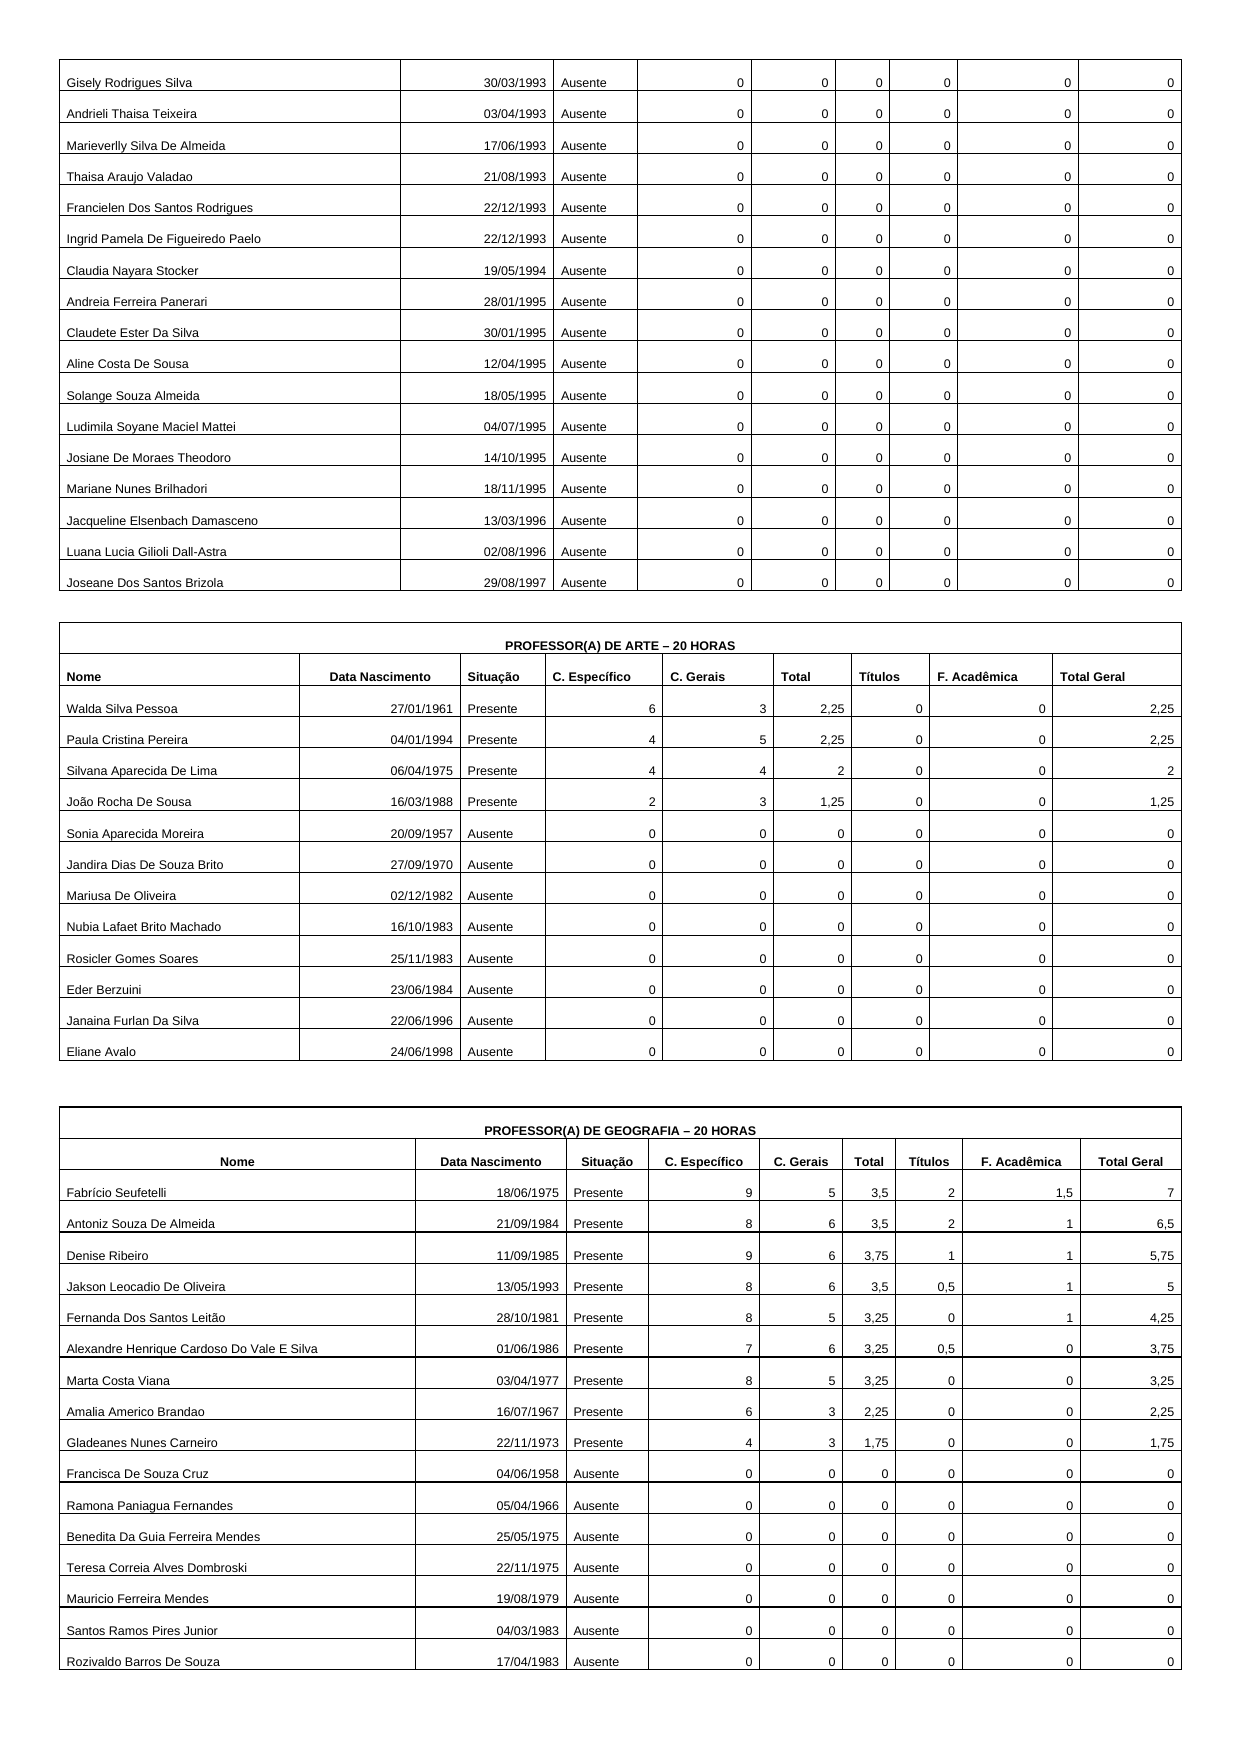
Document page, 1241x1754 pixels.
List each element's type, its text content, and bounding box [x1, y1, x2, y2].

table_cell 0 [843, 1545, 895, 1575]
table_cell 9 [649, 1170, 759, 1200]
table_cell Ausente [554, 498, 637, 528]
table_cell 0 [896, 1608, 962, 1638]
table_cell 4 [663, 748, 773, 778]
table_cell 0 [638, 216, 751, 247]
table_cell 25/05/1975 [416, 1514, 566, 1544]
table_cell Ramona Paniagua Fernandes [60, 1483, 415, 1513]
table_cell 0 [1079, 498, 1181, 528]
table_cell 0 [1053, 936, 1181, 966]
table_cell 03/04/1993 [401, 91, 553, 122]
table_cell 0 [1079, 279, 1181, 309]
table_cell 0 [963, 1389, 1080, 1419]
table_cell 0 [760, 1545, 842, 1575]
table_cell 0 [752, 123, 835, 153]
table_cell 0 [774, 936, 851, 966]
table_cell 2,25 [774, 717, 851, 747]
table_cell 0 [843, 1451, 895, 1481]
table_cell Ausente [554, 373, 637, 403]
table_cell 0 [752, 529, 835, 559]
table_cell 04/03/1983 [416, 1608, 566, 1638]
table_cell 0 [649, 1639, 759, 1669]
table_cell 0 [1079, 91, 1181, 122]
table_cell 0 [1081, 1545, 1181, 1575]
table_cell 0 [896, 1545, 962, 1575]
table_cell Aline Costa De Sousa [60, 341, 400, 372]
table_cell 0 [852, 936, 929, 966]
table_cell 0 [843, 1608, 895, 1638]
table_cell Títulos [852, 654, 929, 684]
table_cell 0 [752, 216, 835, 247]
table_cell C. Gerais [760, 1139, 842, 1169]
table_cell 5 [663, 717, 773, 747]
table_cell 0 [896, 1576, 962, 1606]
table_cell 0 [852, 998, 929, 1028]
table_cell 0 [963, 1326, 1080, 1356]
table_cell 6,5 [1081, 1201, 1181, 1231]
table_cell Ausente [554, 435, 637, 465]
table_cell 3 [663, 779, 773, 809]
table_cell Benedita Da Guia Ferreira Mendes [60, 1514, 415, 1544]
table_cell Marta Costa Viana [60, 1358, 415, 1388]
table_cell Ausente [554, 216, 637, 247]
table_cell 0 [890, 341, 957, 372]
table_cell 0 [896, 1514, 962, 1544]
table_cell Janaina Furlan Da Silva [60, 998, 299, 1028]
table_cell 0 [958, 248, 1078, 278]
table_cell 1 [963, 1201, 1080, 1231]
table_cell 0 [890, 279, 957, 309]
table_cell 0 [836, 435, 889, 465]
table_cell 14/10/1995 [401, 435, 553, 465]
table_cell 0 [663, 904, 773, 934]
table_cell Ludimila Soyane Maciel Mattei [60, 404, 400, 434]
table_cell Thaisa Araujo Valadao [60, 154, 400, 184]
table_cell 1,75 [1081, 1420, 1181, 1450]
table_cell 0 [638, 279, 751, 309]
table_cell 11/09/1985 [416, 1233, 566, 1263]
table_cell 0 [1053, 811, 1181, 841]
table_cell 16/07/1967 [416, 1389, 566, 1419]
table_cell 0 [896, 1483, 962, 1513]
table_cell Data Nascimento [416, 1139, 566, 1169]
table_cell F. Acadêmica [930, 654, 1052, 684]
table_cell 0 [836, 248, 889, 278]
table_cell 0 [752, 279, 835, 309]
table_cell 0 [1079, 310, 1181, 340]
table_cell 0 [836, 341, 889, 372]
table_cell 3,25 [843, 1358, 895, 1388]
table_cell 8 [649, 1295, 759, 1325]
table_cell 22/12/1993 [401, 216, 553, 247]
table_cell 0 [760, 1451, 842, 1481]
table_cell 0 [843, 1576, 895, 1606]
table_cell 0 [638, 123, 751, 153]
table_cell 0 [774, 1029, 851, 1059]
table_cell 0 [774, 842, 851, 872]
table_cell Joseane Dos Santos Brizola [60, 560, 400, 590]
table_cell Presente [567, 1201, 648, 1231]
table_cell 0 [1053, 998, 1181, 1028]
table_cell 0 [638, 373, 751, 403]
table_cell Ausente [554, 279, 637, 309]
table_cell 05/04/1966 [416, 1483, 566, 1513]
table_cell Francielen Dos Santos Rodrigues [60, 185, 400, 215]
table_cell 2,25 [1081, 1389, 1181, 1419]
table_cell 0 [930, 967, 1052, 997]
table_cell 0 [1081, 1483, 1181, 1513]
table_cell 0 [1079, 154, 1181, 184]
table_cell Claudete Ester Da Silva [60, 310, 400, 340]
table_cell 0 [546, 1029, 662, 1059]
table_cell 0 [963, 1358, 1080, 1388]
table_cell Marieverlly Silva De Almeida [60, 123, 400, 153]
table_cell Alexandre Henrique Cardoso Do Vale E Silva [60, 1326, 415, 1356]
table_cell 1,25 [774, 779, 851, 809]
table_cell 1 [963, 1295, 1080, 1325]
table_cell 0 [958, 154, 1078, 184]
table_cell Presente [567, 1264, 648, 1294]
table_cell 0 [836, 466, 889, 497]
table_cell 0 [774, 967, 851, 997]
table_cell Gisely Rodrigues Silva [60, 60, 400, 90]
table_cell Total [843, 1139, 895, 1169]
table_cell Andreia Ferreira Panerari [60, 279, 400, 309]
table_cell Ausente [567, 1576, 648, 1606]
table_cell 0 [1079, 60, 1181, 90]
table_cell 1 [963, 1233, 1080, 1263]
table_cell Ausente [461, 936, 545, 966]
table_cell 0 [1081, 1608, 1181, 1638]
table_cell 5,75 [1081, 1233, 1181, 1263]
table_cell 0 [852, 904, 929, 934]
table_cell 0 [1053, 873, 1181, 903]
table_cell Total [774, 654, 851, 684]
table_cell 2,25 [774, 686, 851, 716]
table_cell 0 [896, 1420, 962, 1450]
table_cell 5 [1081, 1264, 1181, 1294]
table_cell 2 [896, 1170, 962, 1200]
table_cell Ausente [461, 967, 545, 997]
table_cell 0,5 [896, 1326, 962, 1356]
table_cell Andrieli Thaisa Teixeira [60, 91, 400, 122]
table_cell 0 [663, 842, 773, 872]
table_cell 0 [752, 91, 835, 122]
table_cell 0 [852, 717, 929, 747]
table_cell 0 [836, 91, 889, 122]
table_cell 0 [546, 842, 662, 872]
table_cell 3,25 [843, 1326, 895, 1356]
table_cell 0 [843, 1483, 895, 1513]
table_cell Presente [567, 1326, 648, 1356]
table_cell 0 [638, 341, 751, 372]
table_cell 0 [663, 873, 773, 903]
table_cell 0 [836, 154, 889, 184]
table_cell 0 [752, 560, 835, 590]
table_cell 28/01/1995 [401, 279, 553, 309]
table_cell 0 [836, 404, 889, 434]
table_cell Situação [461, 654, 545, 684]
table_cell Rosicler Gomes Soares [60, 936, 299, 966]
table_cell 2 [546, 779, 662, 809]
table_cell 01/06/1986 [416, 1326, 566, 1356]
table_cell 0 [638, 310, 751, 340]
table_cell 0 [1081, 1514, 1181, 1544]
table_cell Ausente [461, 873, 545, 903]
table_cell 0 [760, 1608, 842, 1638]
table_cell 4,25 [1081, 1295, 1181, 1325]
table_cell Títulos [896, 1139, 962, 1169]
table_cell 0 [760, 1576, 842, 1606]
table_cell 28/10/1981 [416, 1295, 566, 1325]
table_cell 0 [663, 967, 773, 997]
table_cell 0 [890, 216, 957, 247]
table_cell 0 [1053, 904, 1181, 934]
table_cell 3,75 [843, 1233, 895, 1263]
table_cell 0 [546, 904, 662, 934]
table_cell 22/11/1973 [416, 1420, 566, 1450]
table_cell 0 [958, 279, 1078, 309]
table_cell Ausente [461, 1029, 545, 1059]
table_cell Presente [567, 1358, 648, 1388]
table_cell Ausente [554, 310, 637, 340]
table_cell 0 [852, 842, 929, 872]
table_cell 0 [1079, 435, 1181, 465]
table_cell 30/01/1995 [401, 310, 553, 340]
table_cell 17/04/1983 [416, 1639, 566, 1669]
table_cell 0 [649, 1608, 759, 1638]
table_cell Jacqueline Elsenbach Damasceno [60, 498, 400, 528]
table_cell 0 [752, 498, 835, 528]
table_cell 3 [760, 1389, 842, 1419]
table_cell Mariusa De Oliveira [60, 873, 299, 903]
table_cell 0 [890, 123, 957, 153]
table_cell Mauricio Ferreira Mendes [60, 1576, 415, 1606]
table_cell 30/03/1993 [401, 60, 553, 90]
table_cell 16/10/1983 [300, 904, 460, 934]
table_cell 0 [896, 1639, 962, 1669]
table_cell 6 [760, 1264, 842, 1294]
table_cell João Rocha De Sousa [60, 779, 299, 809]
table_cell 0 [930, 811, 1052, 841]
table_cell 0 [852, 748, 929, 778]
table_cell 0 [930, 936, 1052, 966]
table_cell Ausente [554, 60, 637, 90]
table_cell 0 [958, 560, 1078, 590]
table_cell 06/04/1975 [300, 748, 460, 778]
table_cell 1,25 [1053, 779, 1181, 809]
table_cell 0 [752, 466, 835, 497]
table_cell Eliane Avalo [60, 1029, 299, 1059]
table_cell 7 [649, 1326, 759, 1356]
table_cell 0 [546, 936, 662, 966]
table_cell 0 [752, 248, 835, 278]
table_cell 03/04/1977 [416, 1358, 566, 1388]
table_cell 8 [649, 1201, 759, 1231]
table_cell 0 [930, 717, 1052, 747]
table_cell 13/05/1993 [416, 1264, 566, 1294]
table_cell 18/11/1995 [401, 466, 553, 497]
table_cell 0 [760, 1639, 842, 1669]
table_cell Ausente [554, 466, 637, 497]
table_cell 0 [930, 904, 1052, 934]
table_cell 0 [958, 91, 1078, 122]
table_cell 0 [963, 1451, 1080, 1481]
table_cell 0 [843, 1514, 895, 1544]
table_cell 1 [963, 1264, 1080, 1294]
table_cell 2,25 [1053, 717, 1181, 747]
table_cell 0 [836, 373, 889, 403]
table_cell Ausente [461, 904, 545, 934]
table_cell 0 [638, 529, 751, 559]
table_cell Ausente [554, 529, 637, 559]
table_cell Ausente [567, 1545, 648, 1575]
table_cell 17/06/1993 [401, 123, 553, 153]
table_cell Silvana Aparecida De Lima [60, 748, 299, 778]
table_cell 22/12/1993 [401, 185, 553, 215]
table_cell 0,5 [896, 1264, 962, 1294]
table_cell 13/03/1996 [401, 498, 553, 528]
table_cell 0 [890, 404, 957, 434]
table_cell 02/08/1996 [401, 529, 553, 559]
table_cell 0 [1079, 373, 1181, 403]
table_cell Nubia Lafaet Brito Machado [60, 904, 299, 934]
table_cell Ausente [567, 1514, 648, 1544]
table_cell 0 [963, 1514, 1080, 1544]
table_cell 2,25 [843, 1389, 895, 1419]
table_cell 0 [852, 686, 929, 716]
table_cell 0 [836, 279, 889, 309]
table_cell 0 [1079, 185, 1181, 215]
table_cell 21/09/1984 [416, 1201, 566, 1231]
table_cell 6 [760, 1326, 842, 1356]
table_cell Jandira Dias De Souza Brito [60, 842, 299, 872]
table_cell 0 [958, 435, 1078, 465]
table_cell Ausente [554, 560, 637, 590]
table_cell Situação [567, 1139, 648, 1169]
table_cell 0 [663, 811, 773, 841]
table_cell 0 [958, 310, 1078, 340]
table_cell 0 [852, 967, 929, 997]
table_cell 0 [852, 1029, 929, 1059]
table_cell 0 [852, 873, 929, 903]
table_cell 6 [760, 1233, 842, 1263]
table_cell 0 [890, 91, 957, 122]
table_cell 0 [890, 60, 957, 90]
table_cell Presente [461, 779, 545, 809]
table_cell 0 [963, 1420, 1080, 1450]
table_cell 22/06/1996 [300, 998, 460, 1028]
table_cell 2 [896, 1201, 962, 1231]
table_cell 0 [930, 873, 1052, 903]
table_cell Paula Cristina Pereira [60, 717, 299, 747]
table_cell 0 [649, 1545, 759, 1575]
table_cell 0 [836, 185, 889, 215]
table_cell Ausente [554, 154, 637, 184]
table_cell 0 [958, 373, 1078, 403]
table_cell 27/01/1961 [300, 686, 460, 716]
table_cell 0 [546, 998, 662, 1028]
table_cell 0 [836, 498, 889, 528]
table_cell 0 [752, 154, 835, 184]
table_cell 0 [649, 1576, 759, 1606]
table_cell 5 [760, 1170, 842, 1200]
table_cell 23/06/1984 [300, 967, 460, 997]
table_cell 0 [663, 998, 773, 1028]
table_cell 12/04/1995 [401, 341, 553, 372]
table_cell 6 [760, 1201, 842, 1231]
table_cell 9 [649, 1233, 759, 1263]
table_cell 02/12/1982 [300, 873, 460, 903]
table_cell Presente [567, 1389, 648, 1419]
table_cell 3,5 [843, 1264, 895, 1294]
table_cell 6 [546, 686, 662, 716]
table_cell 0 [963, 1608, 1080, 1638]
table_cell 27/09/1970 [300, 842, 460, 872]
table_cell Josiane De Moraes Theodoro [60, 435, 400, 465]
table_cell 0 [963, 1545, 1080, 1575]
table_cell 0 [896, 1295, 962, 1325]
table_cell 4 [546, 717, 662, 747]
table_cell 3,5 [843, 1201, 895, 1231]
table_cell Eder Berzuini [60, 967, 299, 997]
table_cell Walda Silva Pessoa [60, 686, 299, 716]
table_cell Fernanda Dos Santos Leitão [60, 1295, 415, 1325]
table_cell 0 [752, 185, 835, 215]
table_cell 0 [1079, 404, 1181, 434]
table_cell Ausente [567, 1639, 648, 1669]
table_cell Ausente [461, 998, 545, 1028]
table_cell Amalia Americo Brandao [60, 1389, 415, 1419]
table_cell C. Específico [546, 654, 662, 684]
table_cell 0 [774, 811, 851, 841]
table_cell Ausente [554, 248, 637, 278]
table_cell 0 [638, 91, 751, 122]
table_cell 0 [1079, 529, 1181, 559]
table_cell Ausente [554, 91, 637, 122]
table_cell Total Geral [1053, 654, 1181, 684]
table_cell 0 [1053, 842, 1181, 872]
table_cell 0 [638, 248, 751, 278]
table_cell Solange Souza Almeida [60, 373, 400, 403]
table_cell Luana Lucia Gilioli Dall-Astra [60, 529, 400, 559]
table_cell 0 [836, 123, 889, 153]
table_cell 25/11/1983 [300, 936, 460, 966]
table_cell Presente [461, 717, 545, 747]
table_cell 29/08/1997 [401, 560, 553, 590]
table_cell 0 [649, 1514, 759, 1544]
table_cell Ausente [554, 185, 637, 215]
table_cell 0 [890, 310, 957, 340]
table_cell 0 [638, 60, 751, 90]
table_cell 4 [649, 1420, 759, 1450]
table_cell 0 [963, 1576, 1080, 1606]
table_cell Teresa Correia Alves Dombroski [60, 1545, 415, 1575]
table_cell 0 [638, 404, 751, 434]
table_cell Ausente [567, 1483, 648, 1513]
table_cell 19/08/1979 [416, 1576, 566, 1606]
table_cell Francisca De Souza Cruz [60, 1451, 415, 1481]
table_cell 0 [930, 748, 1052, 778]
table_cell 0 [774, 873, 851, 903]
table_cell Nome [60, 654, 299, 684]
table_cell Presente [567, 1170, 648, 1200]
table_cell 0 [760, 1514, 842, 1544]
table_cell 0 [958, 60, 1078, 90]
table_cell 6 [649, 1389, 759, 1419]
table_cell 0 [896, 1451, 962, 1481]
table_cell 0 [774, 998, 851, 1028]
table_cell 0 [930, 998, 1052, 1028]
table_cell Ingrid Pamela De Figueiredo Paelo [60, 216, 400, 247]
table_cell 0 [1079, 466, 1181, 497]
table_cell Antoniz Souza De Almeida [60, 1201, 415, 1231]
table_cell 0 [649, 1451, 759, 1481]
table_cell 16/03/1988 [300, 779, 460, 809]
table_cell 2,25 [1053, 686, 1181, 716]
table_cell Fabrício Seufetelli [60, 1170, 415, 1200]
table_cell 0 [852, 811, 929, 841]
table_cell 5 [760, 1358, 842, 1388]
table_cell 0 [752, 341, 835, 372]
table_cell 5 [760, 1295, 842, 1325]
table_cell 0 [1081, 1451, 1181, 1481]
table_cell F. Acadêmica [963, 1139, 1080, 1169]
table_cell Ausente [554, 341, 637, 372]
table_cell Gladeanes Nunes Carneiro [60, 1420, 415, 1450]
table_cell Presente [567, 1233, 648, 1263]
table_cell 0 [852, 779, 929, 809]
table_cell 0 [890, 560, 957, 590]
table_cell 0 [890, 529, 957, 559]
table_cell 0 [896, 1358, 962, 1388]
table_cell 0 [1079, 248, 1181, 278]
table_cell Presente [461, 686, 545, 716]
table_cell Data Nascimento [300, 654, 460, 684]
table_cell 0 [958, 466, 1078, 497]
table_cell 0 [1081, 1639, 1181, 1669]
table_cell 0 [958, 404, 1078, 434]
table_cell 3 [760, 1420, 842, 1450]
table_cell 0 [958, 216, 1078, 247]
table_cell 0 [663, 936, 773, 966]
table_cell 7 [1081, 1170, 1181, 1200]
table_cell 0 [663, 1029, 773, 1059]
table_cell 3,5 [843, 1170, 895, 1200]
table_cell 04/01/1994 [300, 717, 460, 747]
table_cell 3 [663, 686, 773, 716]
table_cell 1 [896, 1233, 962, 1263]
table_cell 0 [836, 60, 889, 90]
table_cell Ausente [461, 811, 545, 841]
table_cell 0 [638, 560, 751, 590]
table_cell 0 [752, 60, 835, 90]
table_cell Jakson Leocadio De Oliveira [60, 1264, 415, 1294]
table_cell Mariane Nunes Brilhadori [60, 466, 400, 497]
table_cell 0 [890, 248, 957, 278]
table_cell 0 [1079, 123, 1181, 153]
table_cell C. Gerais [663, 654, 773, 684]
table_cell 8 [649, 1264, 759, 1294]
table_cell 0 [836, 216, 889, 247]
table_cell 0 [752, 310, 835, 340]
table_cell 0 [843, 1639, 895, 1669]
table_cell Presente [567, 1420, 648, 1450]
table_cell 0 [958, 498, 1078, 528]
table_cell 0 [649, 1483, 759, 1513]
table_cell Denise Ribeiro [60, 1233, 415, 1263]
table_cell Presente [461, 748, 545, 778]
table_cell 0 [896, 1389, 962, 1419]
table_cell 1,75 [843, 1420, 895, 1450]
table_cell 0 [638, 466, 751, 497]
table_cell 0 [890, 185, 957, 215]
table_cell 1,5 [963, 1170, 1080, 1200]
table_cell 0 [752, 435, 835, 465]
table_cell Santos Ramos Pires Junior [60, 1608, 415, 1638]
table_cell Nome [60, 1139, 415, 1169]
table_cell 0 [958, 529, 1078, 559]
table_cell 0 [774, 904, 851, 934]
table_cell 0 [890, 435, 957, 465]
table_cell Presente [567, 1295, 648, 1325]
table_cell 0 [1079, 341, 1181, 372]
table_cell Total Geral [1081, 1139, 1181, 1169]
table_cell Ausente [567, 1608, 648, 1638]
table_cell 0 [963, 1483, 1080, 1513]
table_cell 0 [890, 466, 957, 497]
table_cell 0 [836, 529, 889, 559]
table_cell C. Específico [649, 1139, 759, 1169]
table_cell 0 [1079, 216, 1181, 247]
table_cell 20/09/1957 [300, 811, 460, 841]
table_cell 3,25 [843, 1295, 895, 1325]
table_cell 2 [1053, 748, 1181, 778]
table_cell 0 [836, 310, 889, 340]
table_cell 0 [1053, 967, 1181, 997]
table_cell 0 [638, 498, 751, 528]
table_cell 19/05/1994 [401, 248, 553, 278]
table_cell 0 [1079, 560, 1181, 590]
table_cell 0 [890, 154, 957, 184]
table_cell 0 [760, 1483, 842, 1513]
table_cell Ausente [461, 842, 545, 872]
table_cell 18/05/1995 [401, 373, 553, 403]
table_cell 0 [1081, 1576, 1181, 1606]
table_cell 0 [752, 373, 835, 403]
table_cell 0 [930, 842, 1052, 872]
table_cell 0 [638, 185, 751, 215]
table_cell 18/06/1975 [416, 1170, 566, 1200]
table_cell 04/06/1958 [416, 1451, 566, 1481]
table_cell 0 [958, 123, 1078, 153]
table_cell 21/08/1993 [401, 154, 553, 184]
table_cell 0 [638, 435, 751, 465]
table_cell 0 [1053, 1029, 1181, 1059]
table_cell Sonia Aparecida Moreira [60, 811, 299, 841]
table_cell 3,25 [1081, 1358, 1181, 1388]
table_cell Ausente [554, 123, 637, 153]
table_cell 0 [963, 1639, 1080, 1669]
table_cell 0 [546, 873, 662, 903]
table_cell 0 [930, 1029, 1052, 1059]
table_cell Rozivaldo Barros De Souza [60, 1639, 415, 1669]
table_cell Claudia Nayara Stocker [60, 248, 400, 278]
table_cell 4 [546, 748, 662, 778]
table_cell 0 [638, 154, 751, 184]
table_cell 0 [958, 185, 1078, 215]
table_cell 0 [890, 373, 957, 403]
table_cell 04/07/1995 [401, 404, 553, 434]
table_cell Ausente [554, 404, 637, 434]
table_header PROFESSOR(A) DE ARTE – 20 HORAS [60, 623, 1181, 653]
table_cell 3,75 [1081, 1326, 1181, 1356]
table_cell 22/11/1975 [416, 1545, 566, 1575]
table_cell 2 [774, 748, 851, 778]
table_cell 0 [930, 686, 1052, 716]
table_cell 0 [546, 811, 662, 841]
table_cell 0 [958, 341, 1078, 372]
table_cell 0 [546, 967, 662, 997]
table_cell 24/06/1998 [300, 1029, 460, 1059]
table_cell 0 [752, 404, 835, 434]
table_cell 0 [890, 498, 957, 528]
table_cell 0 [930, 779, 1052, 809]
table_cell 0 [836, 560, 889, 590]
table_cell 8 [649, 1358, 759, 1388]
table_cell Ausente [567, 1451, 648, 1481]
table_header PROFESSOR(A) DE GEOGRAFIA – 20 HORAS [60, 1108, 1181, 1138]
